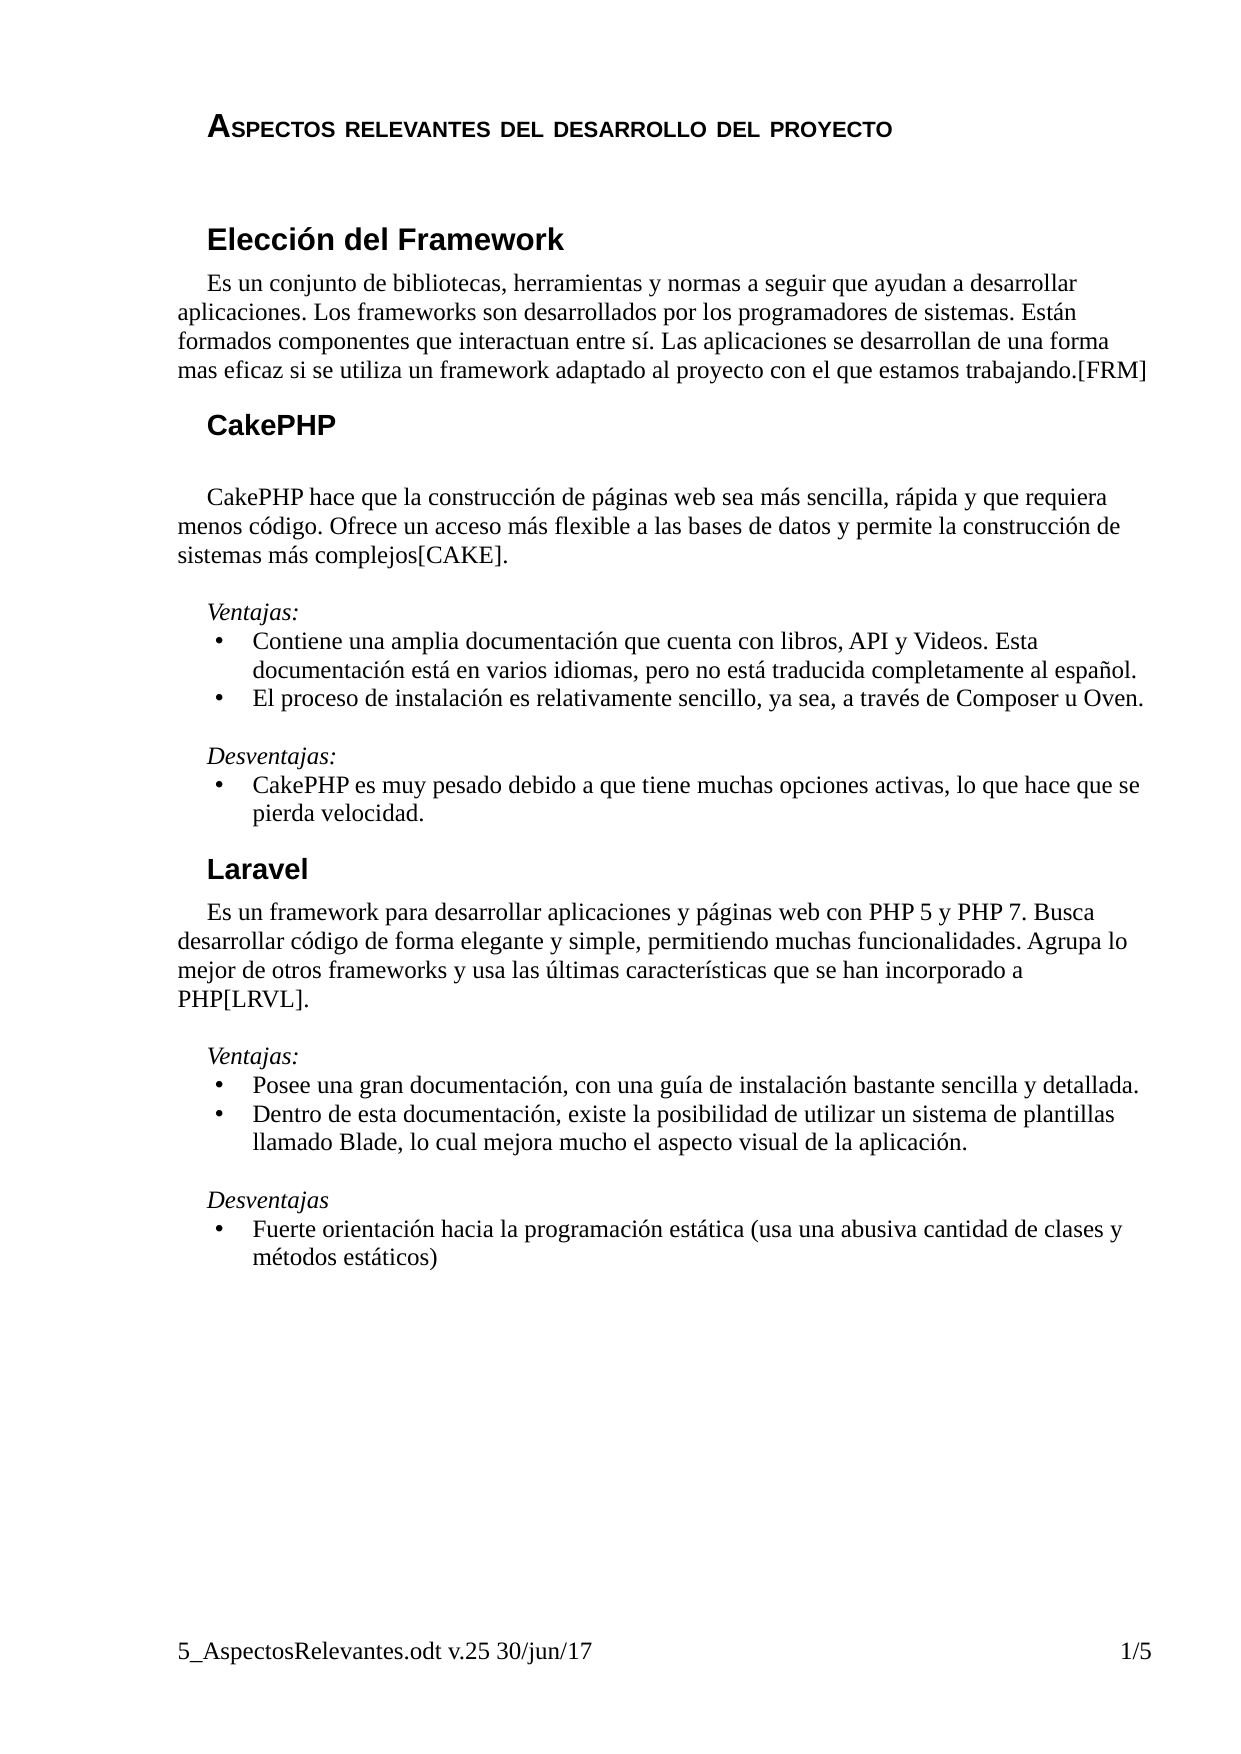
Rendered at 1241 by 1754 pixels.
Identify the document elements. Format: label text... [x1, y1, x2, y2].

list Posee una gran documentación, con una guía de instalación bastante sencilla y detallada. [215, 1070, 1152, 1099]
text CakePHP hace que la construcción de páginas web sea más sencilla, rápida y que requiera menos código. Ofrece un acceso más flexible a las bases de datos y permite la construcción de sistemas más complejos[CAKE]. [177, 482, 1152, 568]
subtitle CakePHP [207, 408, 1152, 442]
list El proceso de instalación es relativamente sencillo, ya sea, a través de Composer u Oven. [215, 683, 1152, 712]
text Desventajas: [177, 741, 1152, 770]
list Dentro de esta documentación, existe la posibilidad de utilizar un sistema de plantillas llamado Blade, lo cual mejora mucho el aspecto visual de la aplicación. [215, 1099, 1152, 1156]
list Contiene una amplia documentación que cuenta con libros, API y Videos. Esta documentación está en varios idiomas, pero no está traducida completamente al español. [215, 626, 1152, 683]
text Es un conjunto de bibliotecas, herramientas y normas a seguir que ayudan a desarrollar aplicaciones. Los frameworks son desarrollados por los programadores de sistemas. Están formados componentes que interactuan entre sí. Las aplicaciones se desarrollan de una forma mas eficaz si se utiliza un framework adaptado al proyecto con el que estamos trabajando.[FRM] [177, 268, 1152, 383]
list Fuerte orientación hacia la programación estática (usa una abusiva cantidad de clases y métodos estáticos) [215, 1214, 1152, 1271]
text Ventajas: [177, 1041, 1152, 1070]
subtitle Laravel [207, 852, 1152, 886]
list CakePHP es muy pesado debido a que tiene muchas opciones activas, lo que hace que se pierda velocidad. [215, 770, 1152, 827]
subtitle Elección del Framework [207, 221, 1152, 257]
text Desventajas [177, 1185, 1152, 1214]
subtitle Aspectos relevantes del desarrollo del proyecto [207, 106, 1152, 145]
text Es un framework para desarrollar aplicaciones y páginas web con PHP 5 y PHP 7. Busca desarrollar código de forma elegante y simple, permitiendo muchas funcionalidades. Agrupa lo mejor de otros frameworks y usa las últimas características que se han incorporado a PHP[LRVL]. [177, 897, 1152, 1012]
text Ventajas: [177, 597, 1152, 626]
